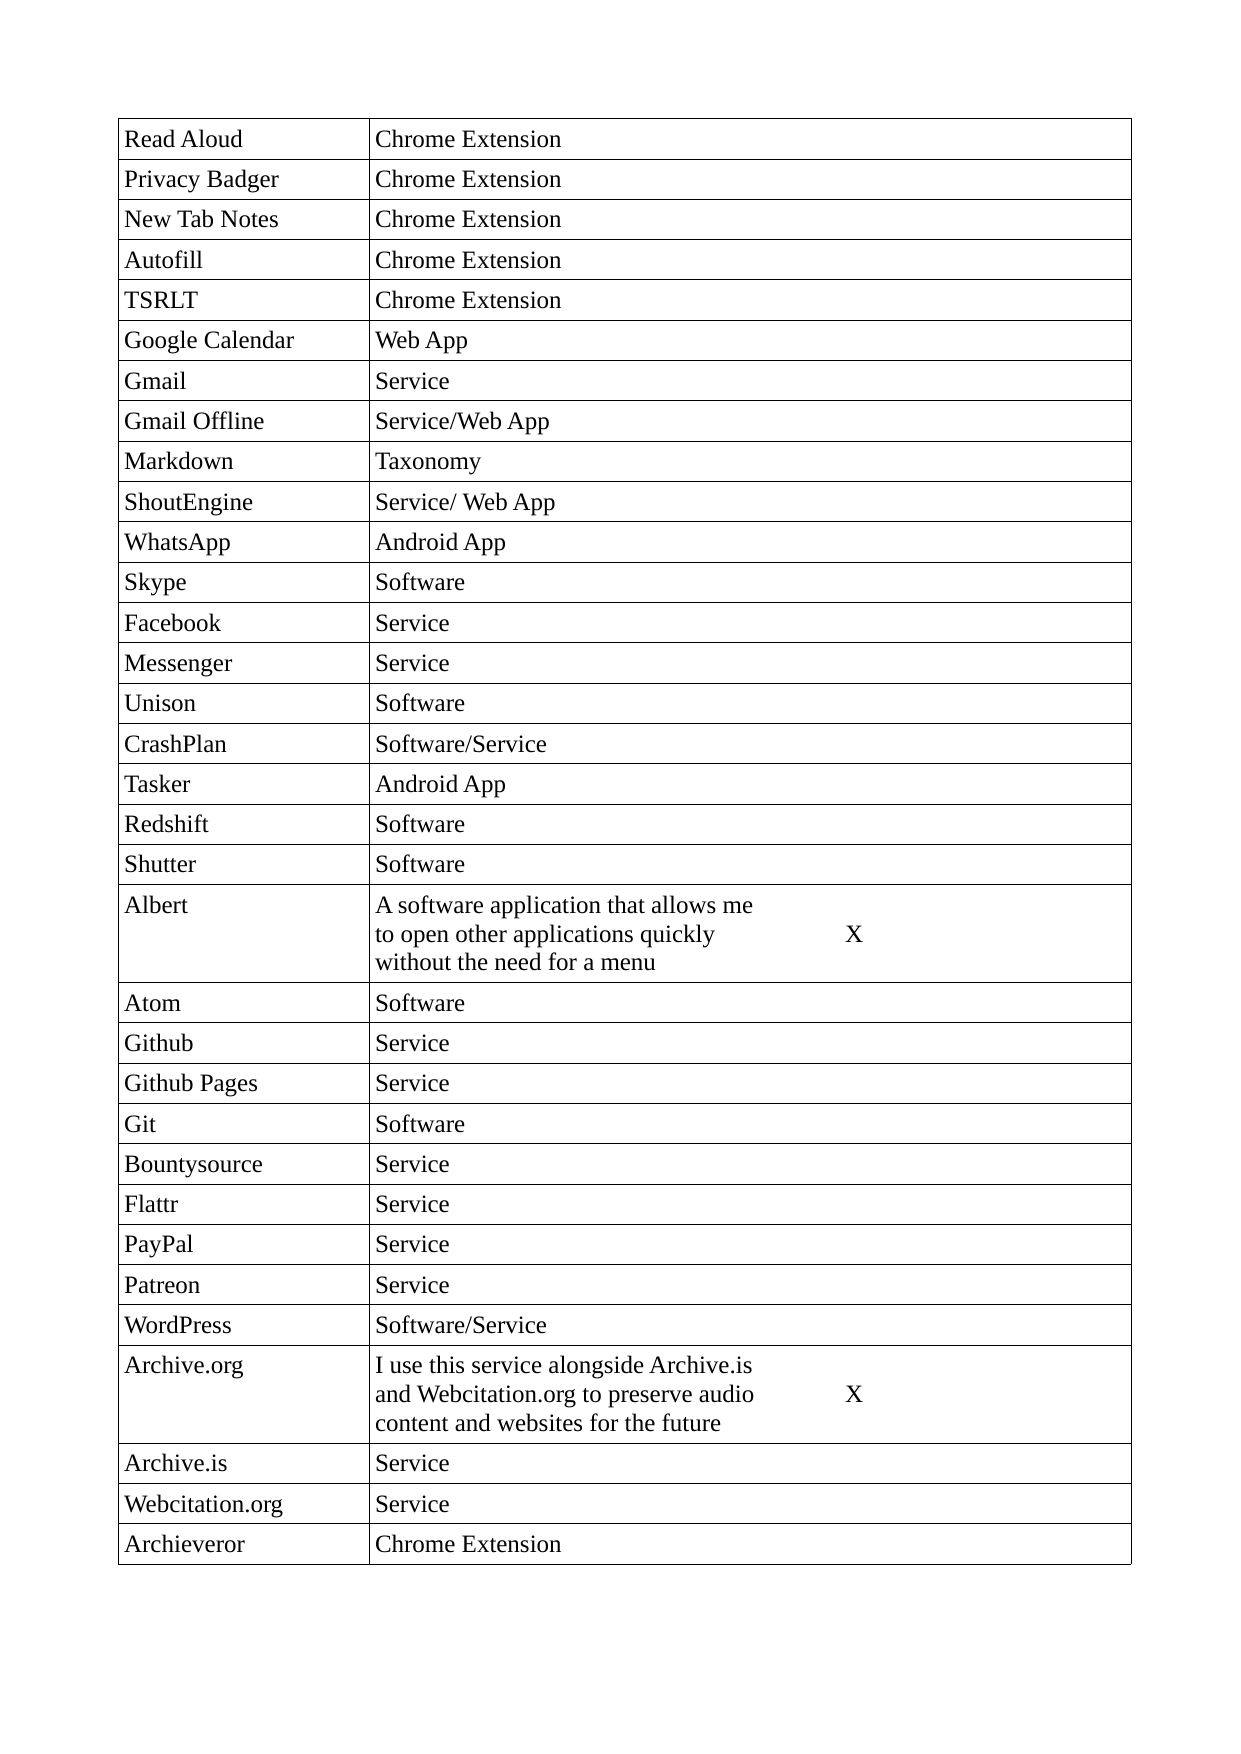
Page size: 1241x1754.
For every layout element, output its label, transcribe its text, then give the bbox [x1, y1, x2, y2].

table_cell [943, 764, 1131, 803]
table_cell [765, 603, 943, 642]
table_cell Service [370, 1225, 764, 1264]
table_cell Chrome Extension [370, 1524, 764, 1563]
table_cell Shutter [119, 845, 369, 884]
table_cell [943, 160, 1131, 199]
table_cell Taxonomy [370, 442, 764, 481]
table_cell [943, 1185, 1131, 1224]
table_cell Web App [370, 321, 764, 360]
table_cell Markdown [119, 442, 369, 481]
table_cell New Tab Notes [119, 200, 369, 239]
table_cell Github Pages [119, 1064, 369, 1103]
table_cell [943, 200, 1131, 239]
table_cell TSRLT [119, 280, 369, 320]
table_cell Service [370, 1265, 764, 1304]
table_cell [765, 1444, 943, 1483]
table_cell Software [370, 563, 764, 602]
table_cell CrashPlan [119, 724, 369, 763]
table_cell Bountysource [119, 1144, 369, 1183]
table_cell PayPal [119, 1225, 369, 1264]
table_cell ShoutEngine [119, 482, 369, 521]
table_cell Software [370, 805, 764, 844]
table_cell [765, 160, 943, 199]
table_cell Flattr [119, 1185, 369, 1224]
table_cell Chrome Extension [370, 119, 764, 158]
table_cell Privacy Badger [119, 160, 369, 199]
table_cell Messenger [119, 643, 369, 682]
table_cell A software application that allows me to open other applications quickly without the need for a menu [370, 885, 764, 982]
table_cell [943, 724, 1131, 763]
table_cell Software/Service [370, 1305, 764, 1345]
table_cell Software/Service [370, 724, 764, 763]
table_cell [765, 764, 943, 803]
table_cell [943, 1444, 1131, 1483]
table_cell Service [370, 1444, 764, 1483]
table_cell [943, 1023, 1131, 1062]
table_cell [765, 1185, 943, 1224]
table_cell [765, 845, 943, 884]
table_cell Github [119, 1023, 369, 1062]
table_cell [765, 1484, 943, 1523]
table_cell Service [370, 361, 764, 400]
table_cell [943, 1524, 1131, 1563]
table_cell Service/ Web App [370, 482, 764, 521]
table_cell Patreon [119, 1265, 369, 1304]
table_cell [765, 240, 943, 279]
table_cell [943, 563, 1131, 602]
table_cell [765, 1064, 943, 1103]
table_cell Service [370, 1484, 764, 1523]
table_cell [765, 1104, 943, 1143]
table_cell [943, 684, 1131, 723]
table_cell [765, 119, 943, 158]
table_cell Service [370, 1185, 764, 1224]
table_cell [943, 885, 1131, 982]
table_cell [765, 724, 943, 763]
table_cell [765, 805, 943, 844]
table_cell [765, 643, 943, 682]
table_cell [943, 805, 1131, 844]
table_cell Archive.org [119, 1346, 369, 1442]
table_cell [943, 845, 1131, 884]
table_cell WhatsApp [119, 522, 369, 562]
table_cell [765, 401, 943, 441]
table_cell [943, 1305, 1131, 1345]
table_cell [765, 983, 943, 1022]
table_cell Redshift [119, 805, 369, 844]
table_cell [765, 1524, 943, 1563]
table_cell Service [370, 1064, 764, 1103]
table_cell [765, 1023, 943, 1062]
table_cell [765, 684, 943, 723]
table_cell [943, 983, 1131, 1022]
table_cell Skype [119, 563, 369, 602]
table_cell X [765, 885, 943, 982]
table_cell Software [370, 1104, 764, 1143]
table_cell Autofill [119, 240, 369, 279]
table_cell [765, 563, 943, 602]
table_cell [765, 361, 943, 400]
table_cell Chrome Extension [370, 280, 764, 320]
table_cell Gmail [119, 361, 369, 400]
table_cell X [765, 1346, 943, 1442]
table_cell Service [370, 643, 764, 682]
table_cell [765, 1144, 943, 1183]
table_cell Software [370, 983, 764, 1022]
table_cell [943, 1265, 1131, 1304]
table_cell Facebook [119, 603, 369, 642]
table_cell [765, 482, 943, 521]
table_cell Android App [370, 522, 764, 562]
table_cell Gmail Offline [119, 401, 369, 441]
table_cell [765, 1225, 943, 1264]
table_cell [943, 240, 1131, 279]
table_cell Unison [119, 684, 369, 723]
table_cell [943, 442, 1131, 481]
table_cell [765, 280, 943, 320]
table_cell [943, 643, 1131, 682]
table_cell Atom [119, 983, 369, 1022]
table_cell [943, 361, 1131, 400]
table_cell [943, 321, 1131, 360]
table_cell Archieveror [119, 1524, 369, 1563]
table_cell [943, 1144, 1131, 1183]
table_cell Service [370, 603, 764, 642]
table_cell Webcitation.org [119, 1484, 369, 1523]
table_cell Git [119, 1104, 369, 1143]
table_cell Chrome Extension [370, 200, 764, 239]
table_cell [943, 1064, 1131, 1103]
table_cell [943, 603, 1131, 642]
table_cell [765, 522, 943, 562]
table_cell Chrome Extension [370, 240, 764, 279]
table_cell [765, 1265, 943, 1304]
table_cell [943, 280, 1131, 320]
table_cell Archive.is [119, 1444, 369, 1483]
table_cell Tasker [119, 764, 369, 803]
table_cell Service [370, 1144, 764, 1183]
table_cell [943, 401, 1131, 441]
table_cell [943, 1346, 1131, 1442]
table_cell [765, 321, 943, 360]
table_cell Chrome Extension [370, 160, 764, 199]
table_cell Software [370, 845, 764, 884]
table_cell Service [370, 1023, 764, 1062]
table_cell [943, 119, 1131, 158]
table_cell [765, 442, 943, 481]
table_cell Android App [370, 764, 764, 803]
table_cell Google Calendar [119, 321, 369, 360]
table_cell [943, 522, 1131, 562]
table_cell [765, 1305, 943, 1345]
table_cell Read Aloud [119, 119, 369, 158]
table_cell Albert [119, 885, 369, 982]
table_cell [943, 1225, 1131, 1264]
table_cell [943, 1484, 1131, 1523]
table_cell Software [370, 684, 764, 723]
table_cell Service/Web App [370, 401, 764, 441]
table_cell [943, 1104, 1131, 1143]
table_cell [943, 482, 1131, 521]
table_cell WordPress [119, 1305, 369, 1345]
table_cell I use this service alongside Archive.is and Webcitation.org to preserve audio content and websites for the future [370, 1346, 764, 1442]
table_cell [765, 200, 943, 239]
